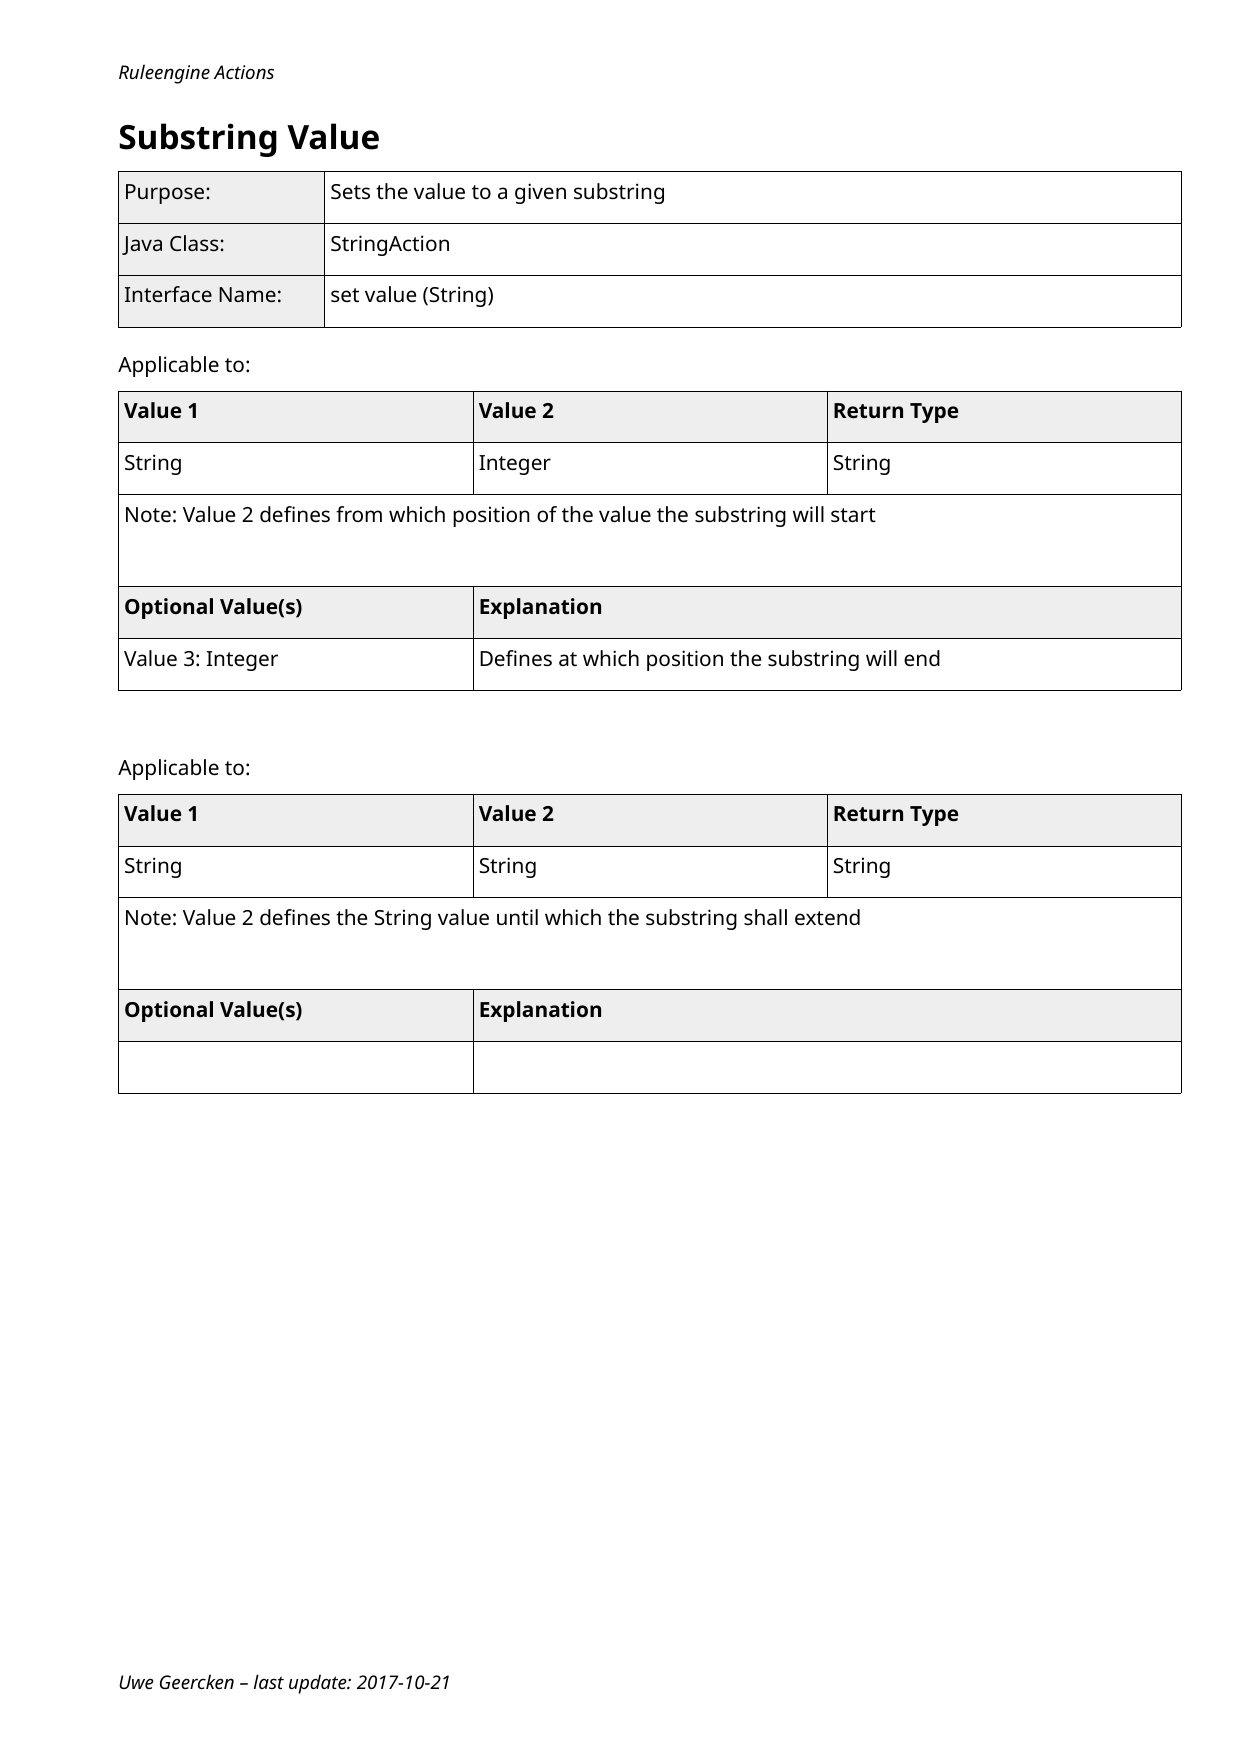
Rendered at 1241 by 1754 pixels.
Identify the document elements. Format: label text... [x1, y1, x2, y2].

table_header Value 2 [474, 392, 827, 442]
table_header Value 2 [474, 795, 827, 846]
table_cell Optional Value(s) [119, 990, 473, 1041]
table_cell Optional Value(s) [119, 587, 473, 638]
table_cell Note: Value 2 defines from which position of the value the substring will start [119, 495, 1181, 586]
table_cell String [828, 443, 1181, 494]
table_cell [474, 1042, 1181, 1093]
table_cell Defines at which position the substring will end [474, 639, 1181, 689]
table_cell Explanation [474, 587, 1181, 638]
table_cell Explanation [474, 990, 1181, 1041]
table_header Return Type [828, 795, 1181, 846]
table_cell Value 3: Integer [119, 639, 473, 689]
table_cell String [474, 847, 827, 897]
table_header Value 1 [119, 392, 473, 442]
table_cell [119, 1042, 473, 1093]
text Substring Value [118, 114, 1181, 159]
table_header Value 1 [119, 795, 473, 846]
table_cell Note: Value 2 defines the String value until which the substring shall extend [119, 898, 1181, 989]
table_cell String [828, 847, 1181, 897]
table_cell Java Class: [119, 224, 324, 275]
table_cell String [119, 443, 473, 494]
table_cell StringAction [325, 224, 1181, 275]
table_cell Integer [474, 443, 827, 494]
table_cell String [119, 847, 473, 897]
table_header Sets the value to a given substring [325, 172, 1181, 223]
text Applicable to: [118, 350, 1181, 379]
table_cell set value (String) [325, 276, 1181, 327]
text Applicable to: [118, 753, 1181, 782]
table_header Return Type [828, 392, 1181, 442]
table_cell Interface Name: [119, 276, 324, 327]
table_header Purpose: [119, 172, 324, 223]
